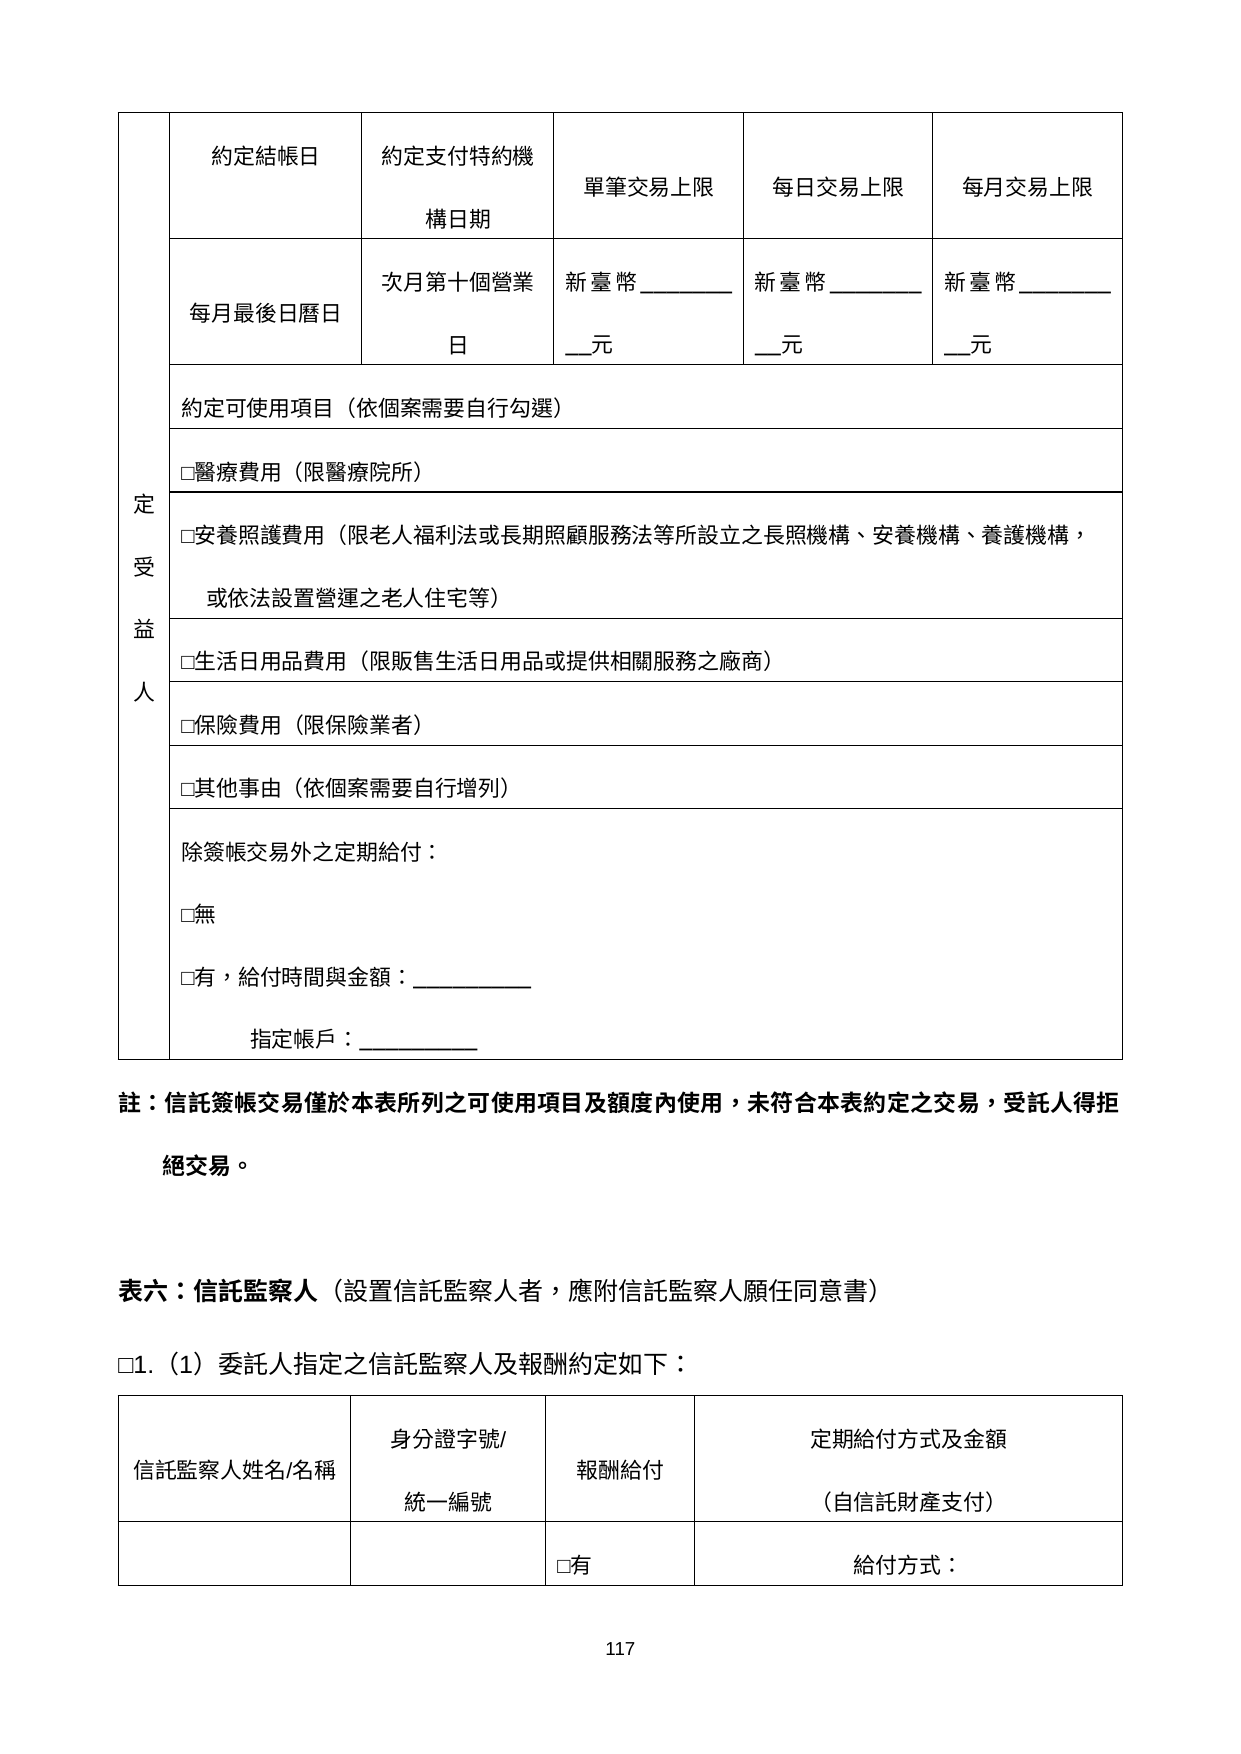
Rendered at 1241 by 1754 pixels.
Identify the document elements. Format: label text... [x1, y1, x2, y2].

table_cell 新臺幣_________元 [554, 239, 743, 364]
table_cell □安養照護費用（限老人福利法或長期照顧服務法等所設立之長照機構、安養機構、養護機構，或依法設置營運之老人住宅等） [170, 493, 1122, 617]
table_cell 新臺幣_________元 [933, 239, 1122, 364]
table_cell 新臺幣_________元 [744, 239, 932, 364]
table_cell □其他事由（依個案需要自行增列） [170, 746, 1122, 808]
table_header 信託監察人姓名/名稱 [119, 1396, 350, 1521]
table_cell □醫療費用（限醫療院所） [170, 429, 1122, 491]
table_cell □有 [546, 1522, 694, 1585]
table_cell 單筆交易上限 [554, 113, 743, 238]
table_cell □保險費用（限保險業者） [170, 682, 1122, 744]
table_header 身分證字號/ 統一編號 [351, 1396, 545, 1521]
table_cell [119, 1522, 350, 1585]
table_cell 每月交易上限 [933, 113, 1122, 238]
table_cell 約定可使用項目（依個案需要自行勾選） [170, 365, 1122, 428]
table_header 定期給付方式及金額 （自信託財產支付） [695, 1396, 1122, 1521]
text □1.（1）委託人指定之信託監察人及報酬約定如下： [118, 1321, 1122, 1384]
table_cell 每月最後日曆日 [170, 239, 361, 364]
text 註：信託簽帳交易僅於本表所列之可使用項目及額度內使用，未符合本表約定之交易，受託人得拒絕交易。 [118, 1060, 1122, 1185]
table_cell 約定結帳日 [170, 113, 361, 238]
table_cell 除簽帳交易外之定期給付： □無 □有，給付時間與金額：_________ 指定帳戶：_________ [170, 809, 1122, 1059]
table_cell [351, 1522, 545, 1585]
text 表六：信託監察人（設置信託監察人者，應附信託監察人願任同意書） [118, 1248, 1122, 1310]
table_cell 定受益人 [119, 113, 169, 1059]
table_cell 給付方式： [695, 1522, 1122, 1585]
table_cell 約定支付特約機構日期 [362, 113, 553, 238]
table_cell 次月第十個營業日 [362, 239, 553, 364]
table_header 報酬給付 [546, 1396, 694, 1521]
table_cell □生活日用品費用（限販售生活日用品或提供相關服務之廠商） [170, 619, 1122, 681]
table_cell 每日交易上限 [744, 113, 932, 238]
